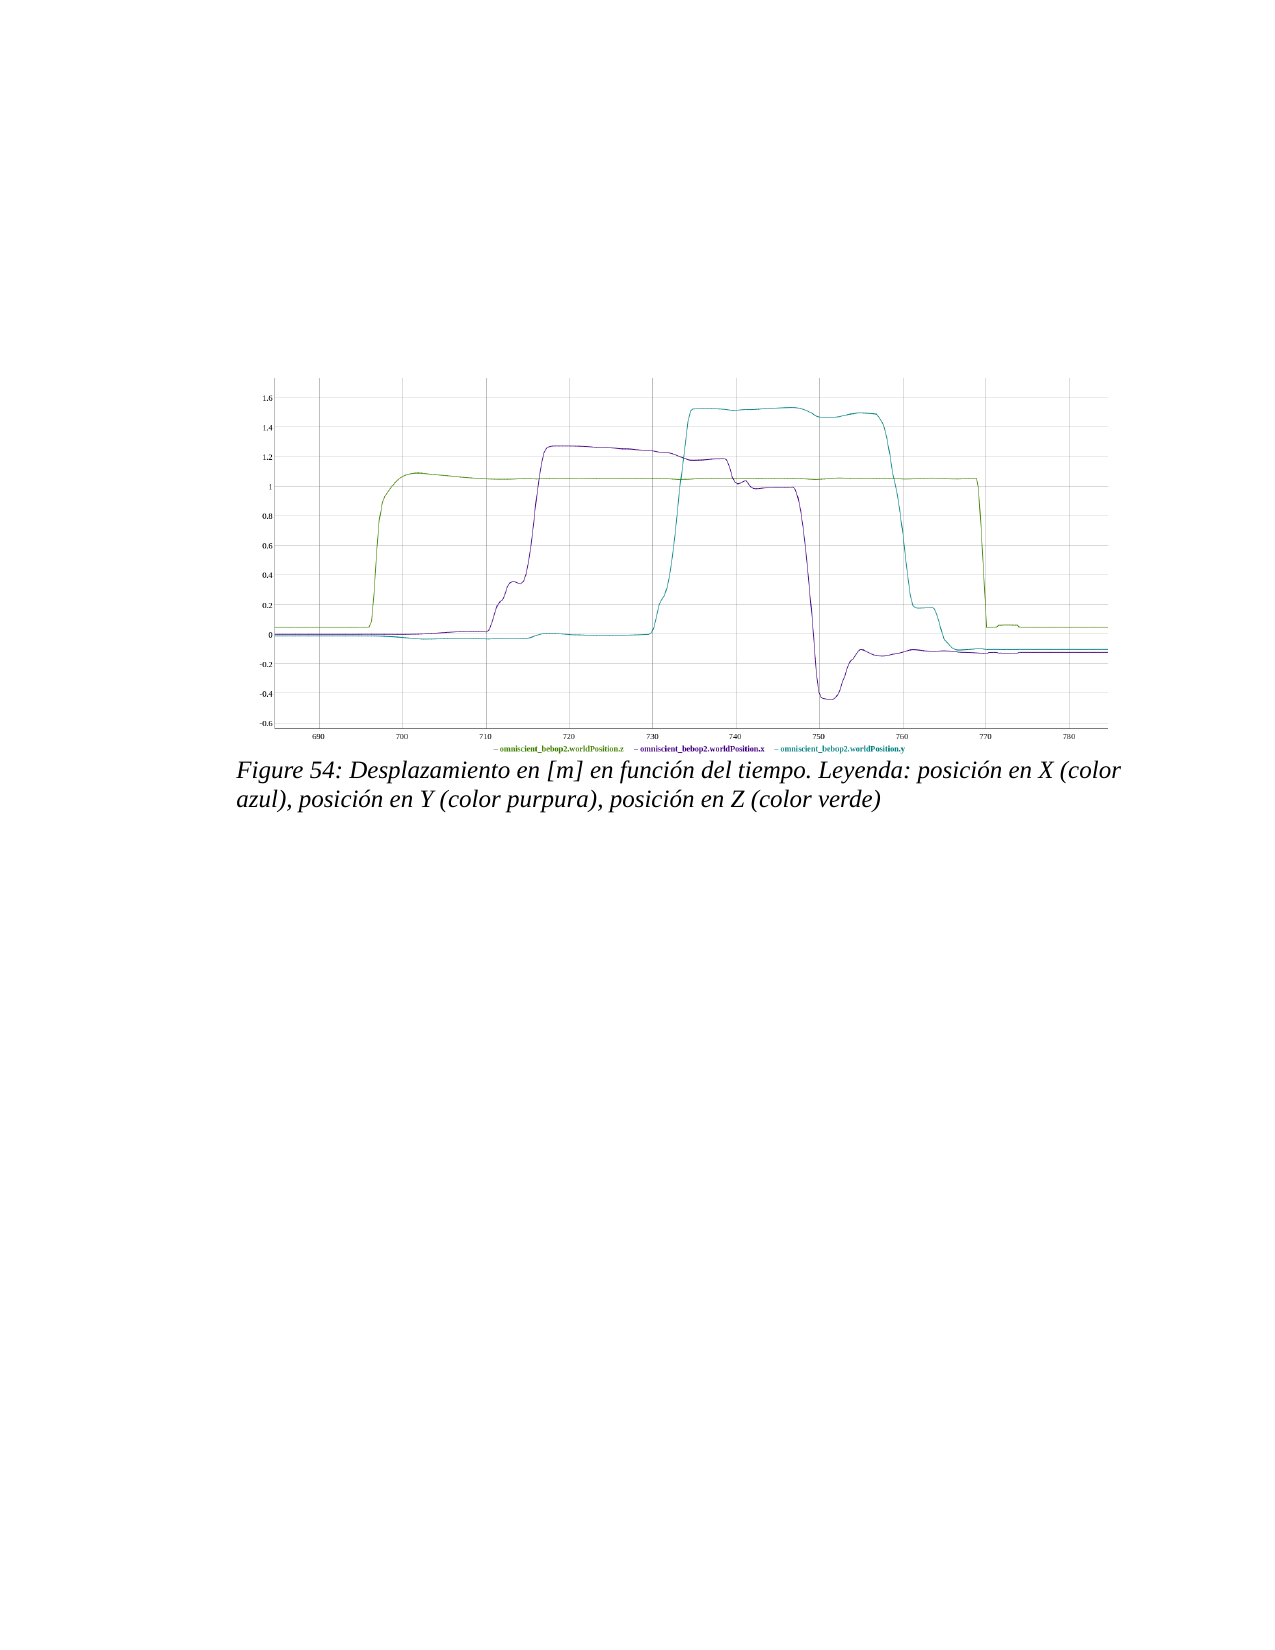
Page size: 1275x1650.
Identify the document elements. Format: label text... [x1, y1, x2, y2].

text Figure 54: Desplazamiento en [m] en función del tiempo. Leyenda: posición en X (color azul), posición en Y (color purpura), posición en Z (color verde) [236, 756, 1157, 813]
picture [236, 378, 1111, 756]
